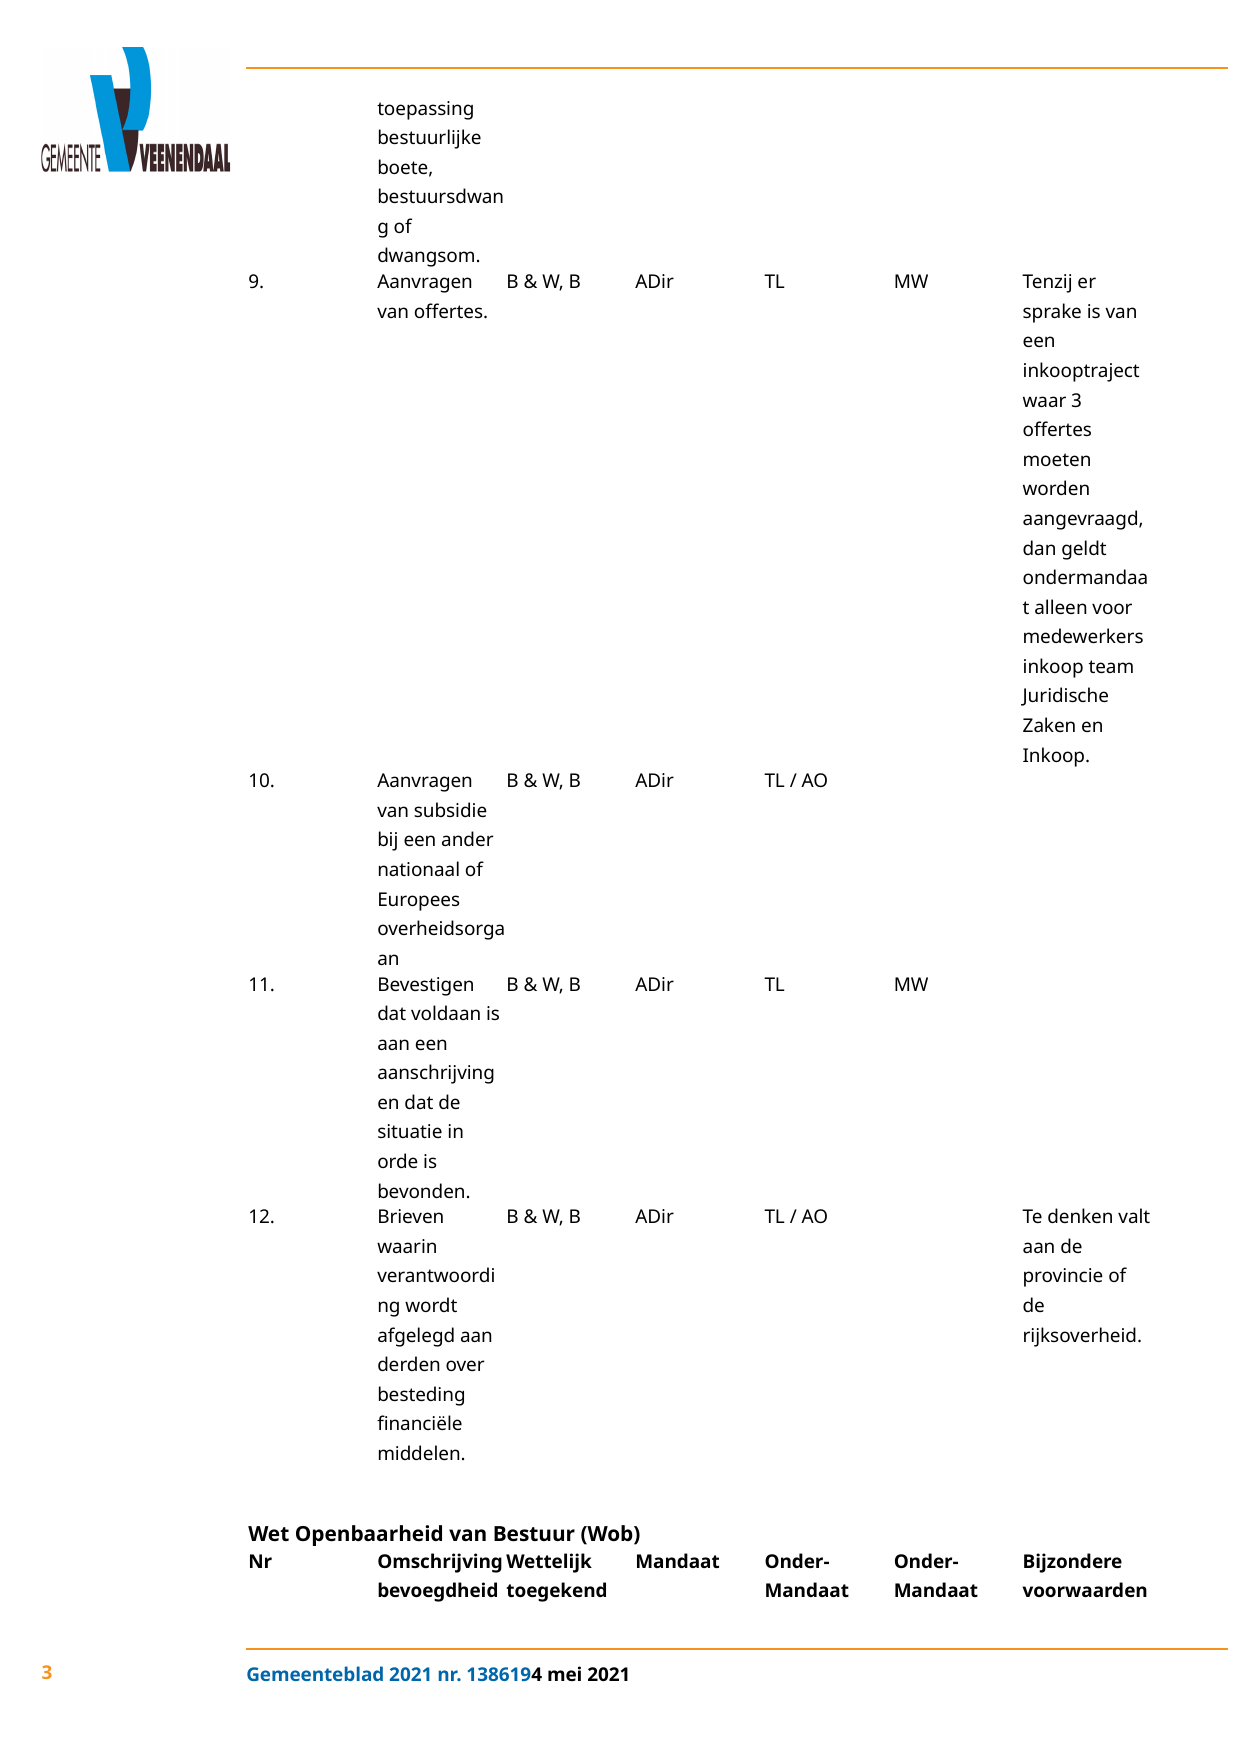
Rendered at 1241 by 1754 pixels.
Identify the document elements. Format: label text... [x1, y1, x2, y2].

table_cell [248, 768, 377, 971]
table_cell B & W, B [506, 269, 635, 767]
table_header Onder- Mandaat [764, 1548, 893, 1603]
table_cell MW [894, 269, 1022, 767]
table_cell [1023, 95, 1152, 268]
table_cell B & W, B [506, 768, 635, 971]
table_cell Aanvragen van subsidie bij een ander nationaal of Europees overheidsorgaan [377, 768, 506, 971]
table_cell [764, 95, 893, 268]
table_cell [894, 95, 1022, 268]
table_cell TL / AO [764, 768, 893, 971]
table_cell [1023, 768, 1152, 971]
table_header Omschrijving bevoegdheid [377, 1548, 506, 1603]
table_cell [248, 269, 377, 767]
table_header Mandaat [635, 1548, 764, 1603]
table_cell Te denken valt aan de provincie of de rijksoverheid. [1023, 1204, 1152, 1466]
table_cell ADir [635, 768, 764, 971]
picture [123, 47, 231, 172]
table_cell [248, 1204, 377, 1466]
table_cell ADir [635, 1204, 764, 1466]
table_cell [894, 1204, 1022, 1466]
table_header Bijzondere voorwaarden [1023, 1548, 1152, 1603]
table_cell [635, 95, 764, 268]
table_header Onder- Mandaat [894, 1548, 1022, 1603]
table_cell [506, 95, 635, 268]
table_cell Tenzij er sprake is van een inkooptraject waar 3 offertes moeten worden aangevraagd, dan geldt ondermandaat alleen voor medewerkers inkoop team Juridische Zaken en Inkoop. [1023, 269, 1152, 767]
table_cell Brieven waarin verantwoording wordt afgelegd aan derden over besteding financiële middelen. [377, 1204, 506, 1466]
table_cell ADir [635, 971, 764, 1203]
table_cell TL [764, 971, 893, 1203]
table_header Nr [248, 1548, 377, 1603]
table_cell toepassing bestuurlijke boete, bestuursdwang of dwangsom. [377, 95, 506, 268]
table_cell Bevestigen dat voldaan is aan een aanschrijving en dat de situatie in orde is bevonden. [377, 971, 506, 1203]
table_cell [1023, 971, 1152, 1203]
text Wet Openbaarheid van Bestuur (Wob) [248, 1519, 1152, 1548]
table_cell ADir [635, 269, 764, 767]
table_cell B & W, B [506, 1204, 635, 1466]
table_cell MW [894, 971, 1022, 1203]
table_cell [248, 95, 377, 268]
table_header Wettelijk toegekend [506, 1548, 635, 1603]
picture [41, 47, 130, 172]
table_cell [894, 768, 1022, 971]
table_cell TL / AO [764, 1204, 893, 1466]
table_cell Aanvragen van offertes. [377, 269, 506, 767]
table_cell [248, 971, 377, 1203]
table_cell B & W, B [506, 971, 635, 1203]
table_cell TL [764, 269, 893, 767]
